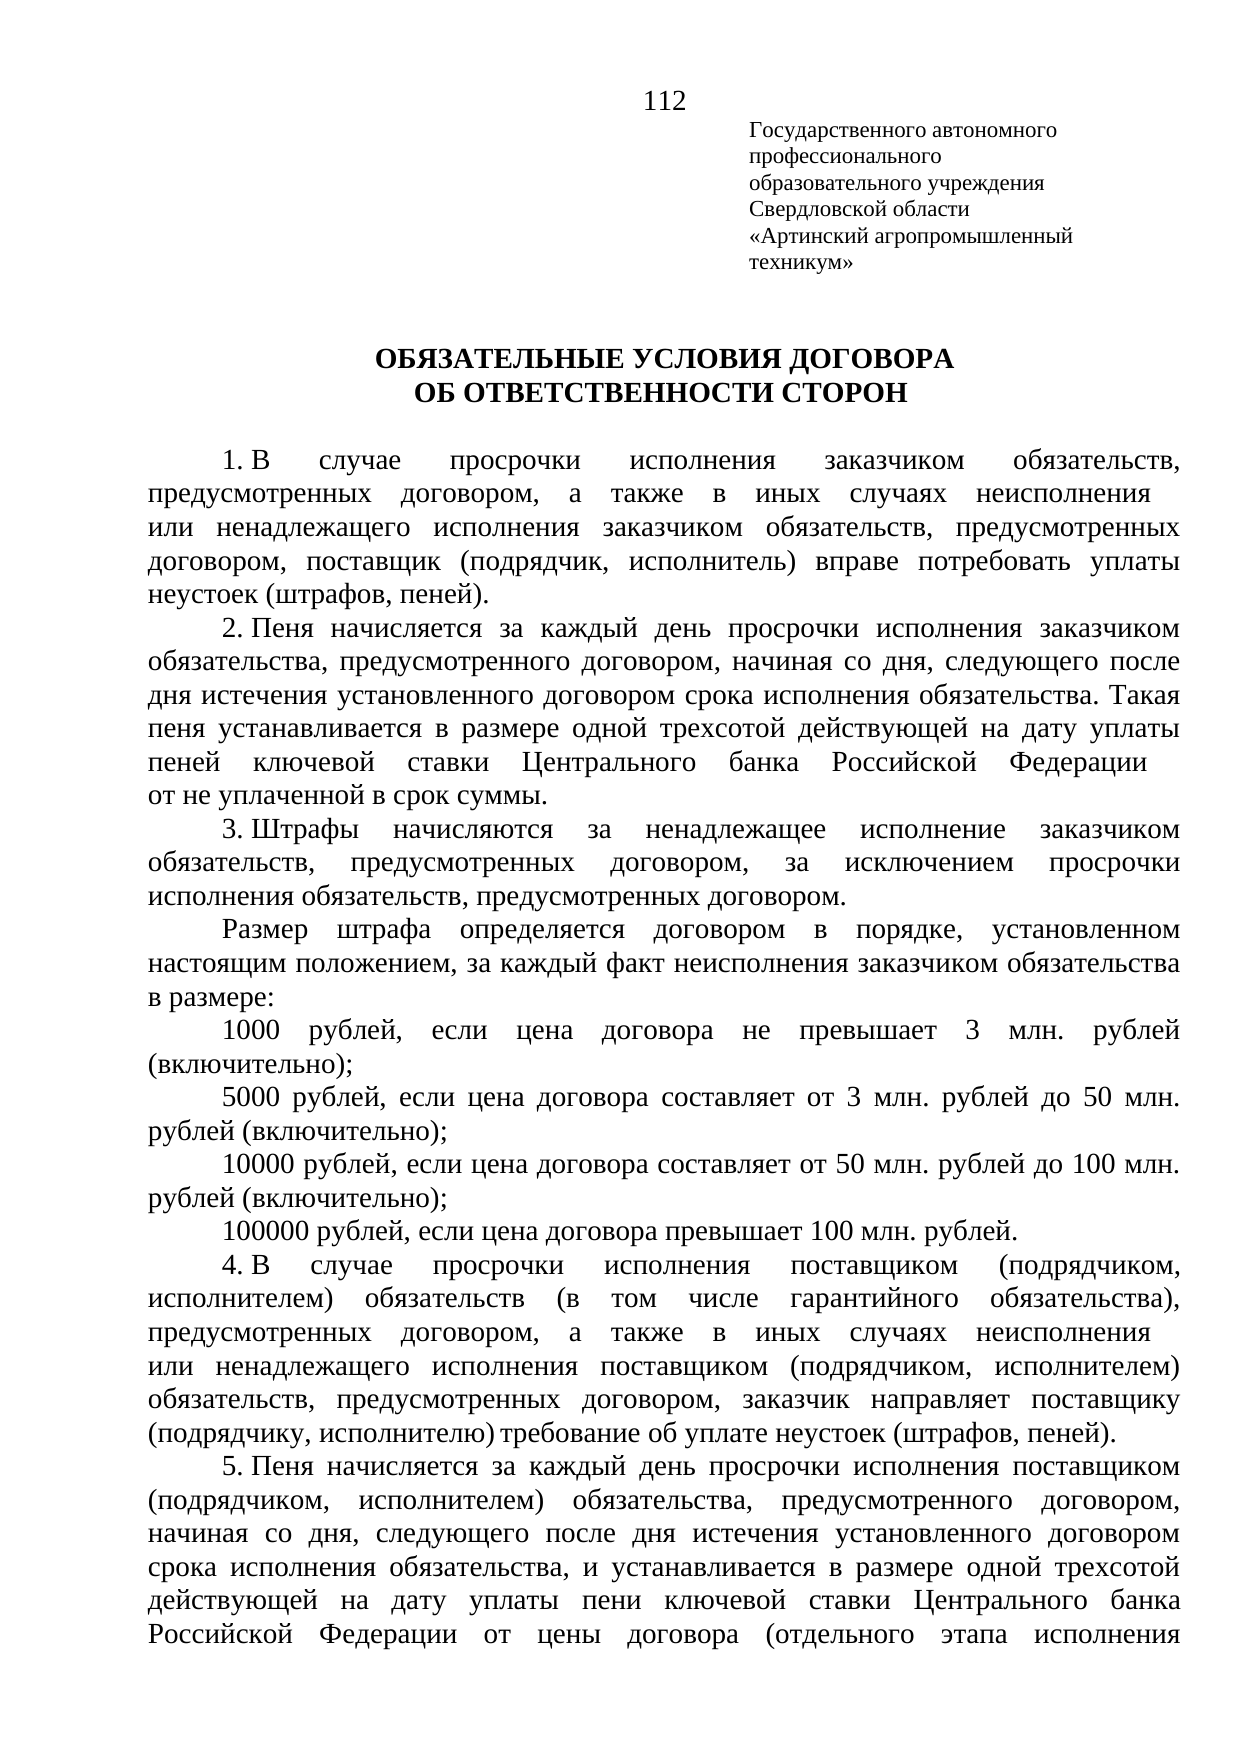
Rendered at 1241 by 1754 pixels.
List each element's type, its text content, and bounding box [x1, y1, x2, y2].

text 3. Штрафы начисляются за ненадлежащее исполнение заказчиком обязательств, предусмотренных договором, за исключением просрочки исполнения обязательств, предусмотренных договором. [148, 811, 1181, 912]
text 4. В случае просрочки исполнения поставщиком (подрядчиком, исполнителем) обязательств (в том числе гарантийного обязательства), предусмотренных договором, а также в иных случаях неисполнения или ненадлежащего исполнения поставщиком (подрядчиком, исполнителем) обязательств, предусмотренных договором, заказчик направляет поставщику (подрядчику, исполнителю) требование об уплате неустоек (штрафов, пеней). [148, 1247, 1181, 1448]
text образовательного учреждения [148, 169, 1181, 195]
text 5000 рублей, если цена договора составляет от 3 млн. рублей до 50 млн. рублей (включительно); [148, 1079, 1181, 1146]
text Государственного автономного [148, 116, 1181, 143]
text Свердловской области [148, 195, 1181, 222]
text профессионального [148, 143, 1181, 169]
text 1000 рублей, если цена договора не превышает 3 млн. рублей (включительно); [148, 1012, 1181, 1079]
text 2. Пеня начисляется за каждый день просрочки исполнения заказчиком обязательства, предусмотренного договором, начиная со дня, следующего после дня истечения установленного договором срока исполнения обязательства. Такая пеня устанавливается в размере одной трехсотой действующей на дату уплаты пеней ключевой ставки Центрального банка Российской Федерации от не уплаченной в срок суммы. [148, 610, 1181, 811]
text «Артинский агропромышленный [148, 222, 1181, 248]
text 10000 рублей, если цена договора составляет от 50 млн. рублей до 100 млн. рублей (включительно); [148, 1146, 1181, 1213]
text 5. Пеня начисляется за каждый день просрочки исполнения поставщиком (подрядчиком, исполнителем) обязательства, предусмотренного договором, начиная со дня, следующего после дня истечения установленного договором срока исполнения обязательства, и устанавливается в размере одной трехсотой действующей на дату уплаты пени ключевой ставки Центрального банка Российской Федерации от цены договора (отдельного этапа исполнения [148, 1448, 1181, 1649]
text 100000 рублей, если цена договора превышает 100 млн. рублей. [148, 1213, 1181, 1247]
text 1. В случае просрочки исполнения заказчиком обязательств, предусмотренных договором, а также в иных случаях неисполнения или ненадлежащего исполнения заказчиком обязательств, предусмотренных договором, поставщик (подрядчик, исполнитель) вправе потребовать уплаты неустоек (штрафов, пеней). [148, 442, 1181, 610]
text техникум» [148, 248, 1181, 274]
text Размер штрафа определяется договором в порядке, установленном настоящим положением, за каждый факт неисполнения заказчиком обязательства в размере: [148, 912, 1181, 1012]
text ОБЯЗАТЕЛЬНЫЕ УСЛОВИЯ ДОГОВОРА ОБ ОТВЕТСТВЕННОСТИ СТОРОН [148, 341, 1181, 408]
